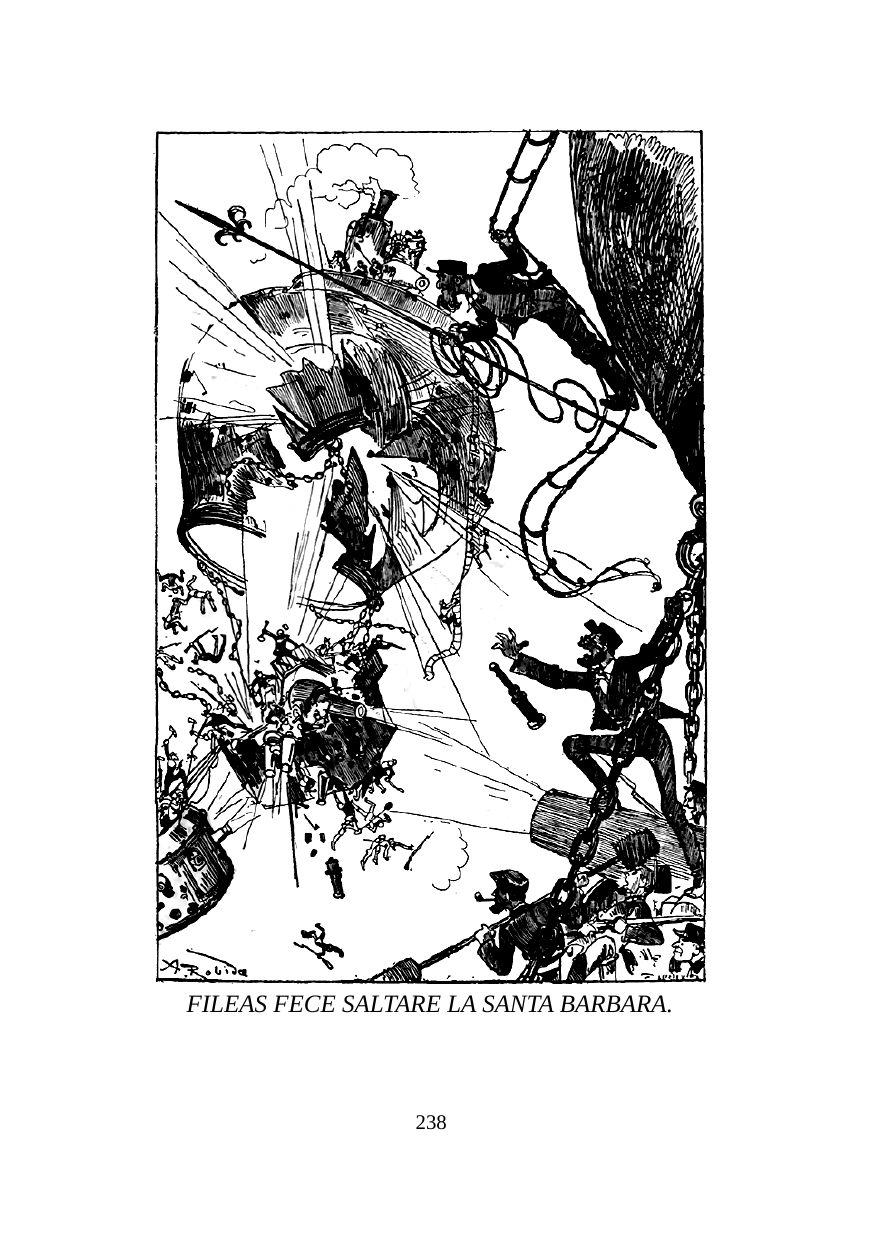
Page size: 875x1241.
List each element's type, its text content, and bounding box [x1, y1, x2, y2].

text FILEAS FECE SALTARE LA SANTA BARBARA. [149, 990, 713, 1018]
picture [149, 124, 713, 990]
